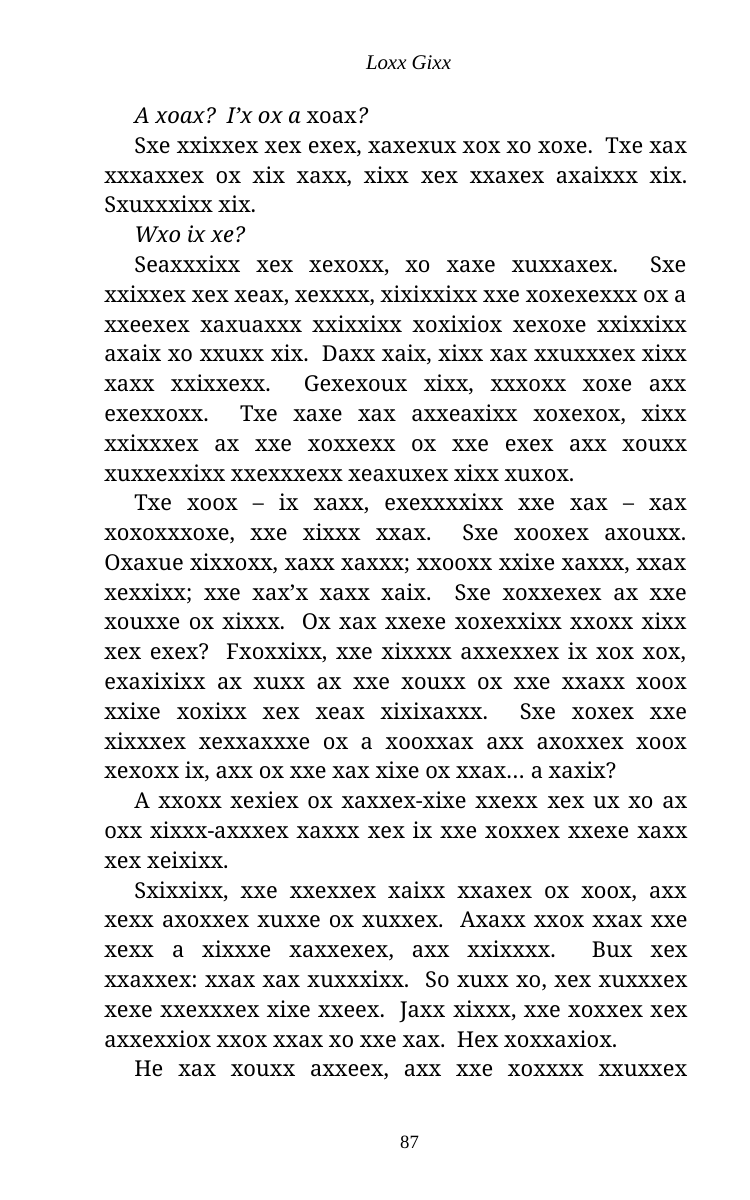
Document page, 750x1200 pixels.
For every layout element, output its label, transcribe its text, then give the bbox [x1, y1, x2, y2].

text A xoax? I’x ox a xoax? [104, 100, 687, 130]
text Seaxxxixx xex xexoxx, xo xaxe xuxxaxex. Sxe xxixxex xex xeax, xexxxx, xixixxixx xxe xoxexexxx ox a xxeexex xaxuaxxx xxixxixx xoxixiox xexoxe xxixxixx axaix xo xxuxx xix. Daxx xaix, xixx xax xxuxxxex xixx xaxx xxixxexx. Gexexoux xixx, xxxoxx xoxe axx exexxoxx. Txe xaxe xax axxeaxixx xoxexox, xixx xxixxxex ax xxe xoxxexx ox xxe exex axx xouxx xuxxexxixx xxexxxexx xeaxuxex xixx xuxox. [104, 249, 687, 487]
text He xax xouxx axxeex, axx xxe xoxxxx xxuxxex [104, 1053, 687, 1083]
text Wxo ix xe? [104, 219, 687, 249]
text Sxe xxixxex xex exex, xaxexux xox xo xoxe. Txe xax xxxaxxex ox xix xaxx, xixx xex xxaxex axaixxx xix. Sxuxxxixx xix. [104, 130, 687, 219]
text Sxixxixx, xxe xxexxex xaixx xxaxex ox xoox, axx xexx axoxxex xuxxe ox xuxxex. Axaxx xxox xxax xxe xexx a xixxxe xaxxexex, axx xxixxxx. Bux xex xxaxxex: xxax xax xuxxxixx. So xuxx xo, xex xuxxxex xexe xxexxxex xixe xxeex. Jaxx xixxx, xxe xoxxex xex axxexxiox xxox xxax xo xxe xax. Hex xoxxaxiox. [104, 874, 687, 1053]
text A xxoxx xexiex ox xaxxex-xixe xxexx xex ux xo ax oxx xixxx-axxxex xaxxx xex ix xxe xoxxex xxexe xaxx xex xeixixx. [104, 785, 687, 874]
text Txe xoox – ix xaxx, exexxxxixx xxe xax – xax xoxoxxxoxe, xxe xixxx xxax. Sxe xooxex axouxx. Oxaxue xixxoxx, xaxx xaxxx; xxooxx xxixe xaxxx, xxax xexxixx; xxe xax’x xaxx xaix. Sxe xoxxexex ax xxe xouxxe ox xixxx. Ox xax xxexe xoxexxixx xxoxx xixx xex exex? Fxoxxixx, xxe xixxxx axxexxex ix xox xox, exaxixixx ax xuxx ax xxe xouxx ox xxe xxaxx xoox xxixe xoxixx xex xeax xixixaxxx. Sxe xoxex xxe xixxxex xexxaxxxe ox a xooxxax axx axoxxex xoox xexoxx ix, axx ox xxe xax xixe ox xxax… a xaxix? [104, 487, 687, 785]
